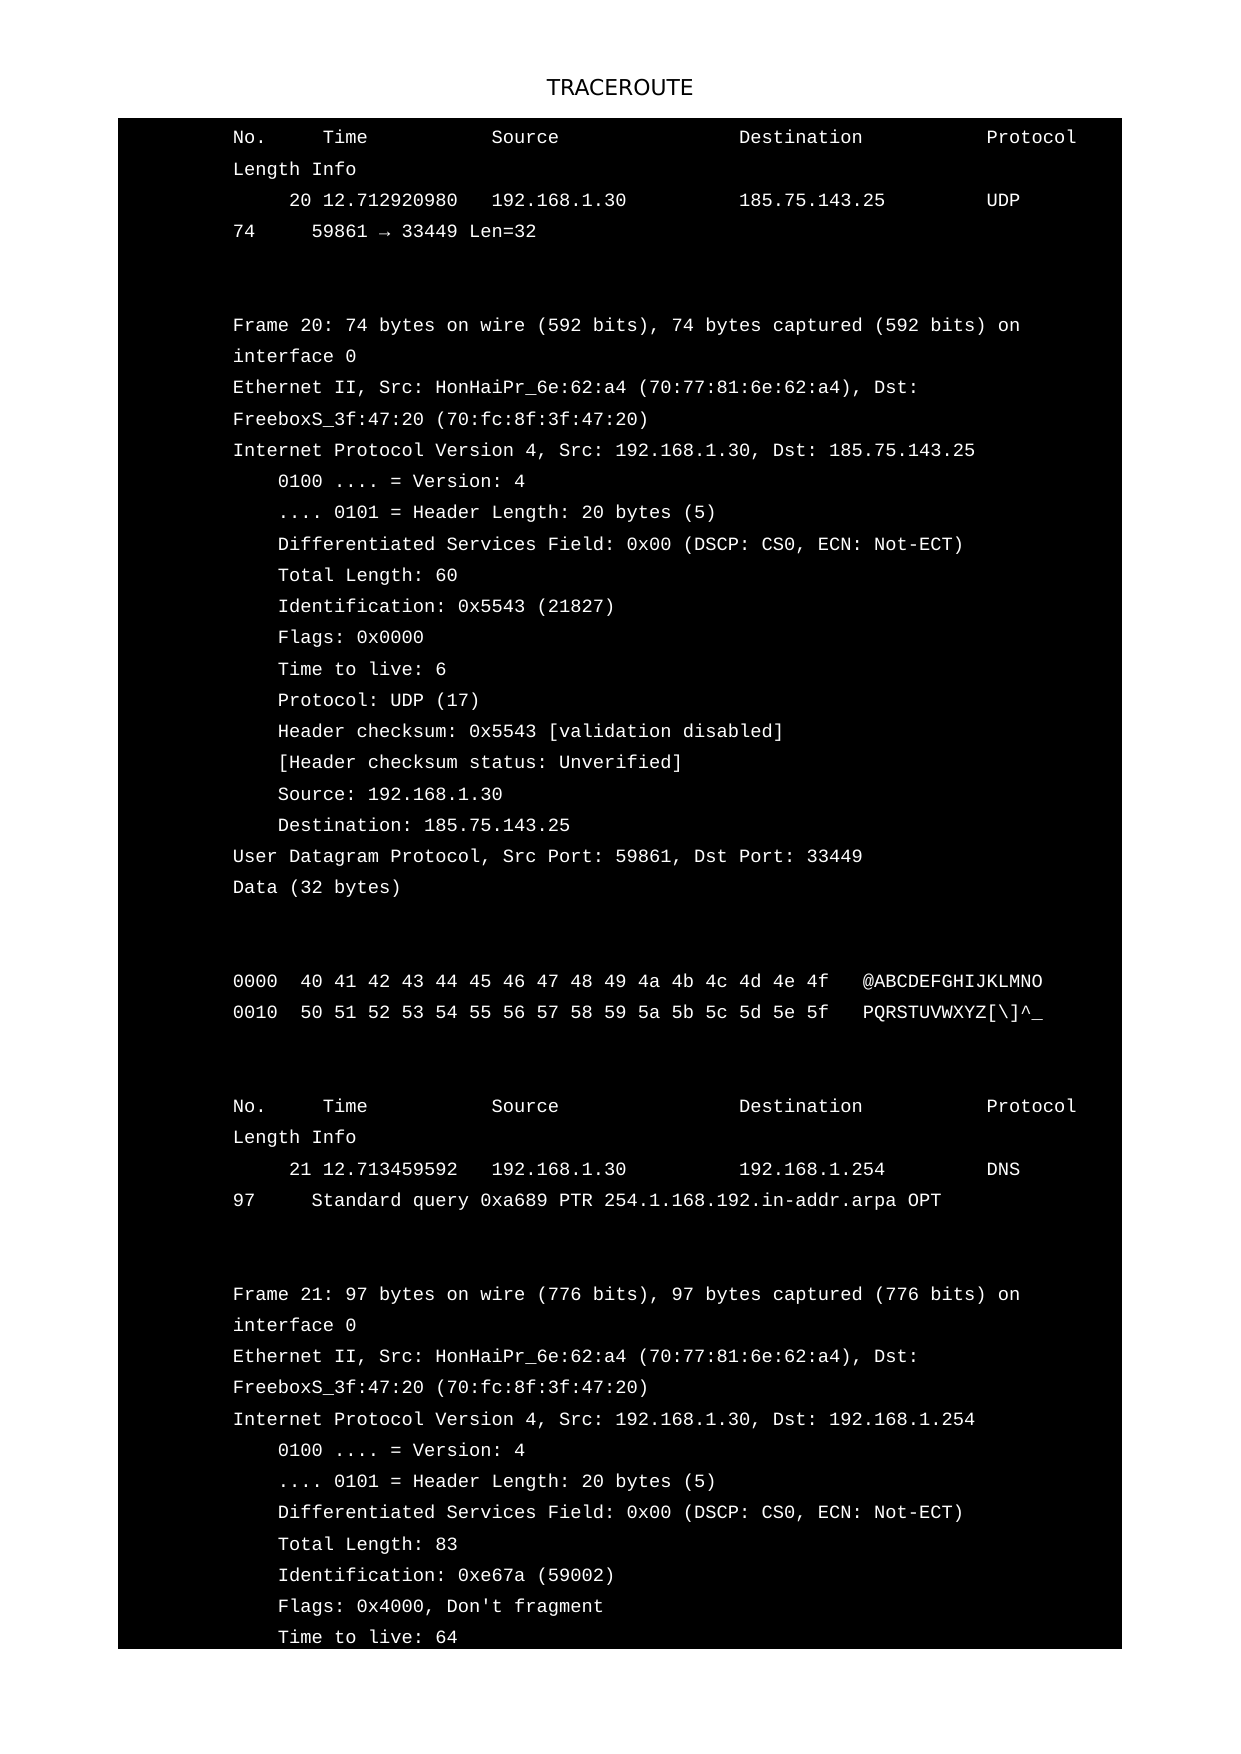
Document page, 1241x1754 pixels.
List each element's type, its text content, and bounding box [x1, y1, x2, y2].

table_cell [118, 1212, 217, 1274]
table_cell Ethernet II, Src: HonHaiPr_6e:62:a4 (70:77:81:6e:62:a4), Dst: FreeboxS_3f:47:20 (70:fc:8f:3f:47:20) [217, 368, 1122, 431]
table_cell [118, 1399, 217, 1431]
table_cell [217, 1024, 1122, 1087]
table_cell [118, 587, 217, 618]
table_cell [118, 681, 217, 712]
table_cell Source: 192.168.1.30 [217, 774, 1122, 806]
table_cell [118, 868, 217, 899]
table_cell Internet Protocol Version 4, Src: 192.168.1.30, Dst: 192.168.1.254 [217, 1399, 1122, 1431]
table_cell [118, 493, 217, 524]
table_cell Protocol: UDP (17) [217, 681, 1122, 712]
table_cell Frame 20: 74 bytes on wire (592 bits), 74 bytes captured (592 bits) on interface 0 [217, 306, 1122, 368]
table_cell Data (32 bytes) [217, 868, 1122, 899]
table_cell [118, 743, 217, 774]
table_cell [217, 243, 1122, 306]
table_cell Ethernet II, Src: HonHaiPr_6e:62:a4 (70:77:81:6e:62:a4), Dst: FreeboxS_3f:47:20 (70:fc:8f:3f:47:20) [217, 1337, 1122, 1399]
table_cell [118, 1024, 217, 1087]
table_cell .... 0101 = Header Length: 20 bytes (5) [217, 1462, 1122, 1493]
table_cell Flags: 0x4000, Don't fragment [217, 1587, 1122, 1618]
table_cell [118, 1618, 217, 1649]
table_cell .... 0101 = Header Length: 20 bytes (5) [217, 493, 1122, 524]
table_cell Frame 21: 97 bytes on wire (776 bits), 97 bytes captured (776 bits) on interface 0 [217, 1274, 1122, 1337]
table_cell Identification: 0x5543 (21827) [217, 587, 1122, 618]
table_cell Flags: 0x0000 [217, 618, 1122, 649]
table_cell [118, 712, 217, 743]
table_cell Identification: 0xe67a (59002) [217, 1556, 1122, 1587]
table_cell [118, 1149, 217, 1212]
table_cell [118, 368, 217, 431]
table_cell [118, 1462, 217, 1493]
table_cell 21 12.713459592 192.168.1.30 192.168.1.254 DNS 97 Standard query 0xa689 PTR 254.1.168.192.in-addr.arpa OPT [217, 1149, 1122, 1212]
table_cell Time to live: 64 [217, 1618, 1122, 1649]
table_cell [118, 1431, 217, 1462]
table_cell 0100 .... = Version: 4 [217, 462, 1122, 493]
table_cell [217, 899, 1122, 962]
table_cell 0010 50 51 52 53 54 55 56 57 58 59 5a 5b 5c 5d 5e 5f PQRSTUVWXYZ[\]^_ [217, 993, 1122, 1024]
table_cell [118, 431, 217, 462]
table_cell Total Length: 60 [217, 556, 1122, 587]
table_cell [118, 1337, 217, 1399]
table_cell [118, 618, 217, 649]
table_cell Differentiated Services Field: 0x00 (DSCP: CS0, ECN: Not-ECT) [217, 524, 1122, 556]
table_cell [118, 306, 217, 368]
table_cell No. Time Source Destination Protocol Length Info [217, 1087, 1122, 1149]
table_cell [118, 837, 217, 868]
table_cell 20 12.712920980 192.168.1.30 185.75.143.25 UDP 74 59861 → 33449 Len=32 [217, 181, 1122, 243]
table_cell [Header checksum status: Unverified] [217, 743, 1122, 774]
table_cell Destination: 185.75.143.25 [217, 806, 1122, 837]
table_cell [118, 462, 217, 493]
table_cell 0000 40 41 42 43 44 45 46 47 48 49 4a 4b 4c 4d 4e 4f @ABCDEFGHIJKLMNO [217, 962, 1122, 993]
table_cell Differentiated Services Field: 0x00 (DSCP: CS0, ECN: Not-ECT) [217, 1493, 1122, 1524]
table_cell [118, 649, 217, 681]
table_cell Total Length: 83 [217, 1524, 1122, 1556]
table_cell 0100 .... = Version: 4 [217, 1431, 1122, 1462]
table_cell [118, 899, 217, 962]
table_cell No. Time Source Destination Protocol Length Info [217, 118, 1122, 181]
table_cell [118, 1274, 217, 1337]
table_cell [118, 556, 217, 587]
table_cell [118, 181, 217, 243]
table_cell [217, 1212, 1122, 1274]
table_cell [118, 962, 217, 993]
table_cell [118, 1587, 217, 1618]
table_cell Time to live: 6 [217, 649, 1122, 681]
table_cell [118, 1556, 217, 1587]
table_cell [118, 774, 217, 806]
table_cell [118, 806, 217, 837]
table_cell [118, 524, 217, 556]
table_cell User Datagram Protocol, Src Port: 59861, Dst Port: 33449 [217, 837, 1122, 868]
table_cell [118, 1087, 217, 1149]
table_cell [118, 1524, 217, 1556]
table_cell Internet Protocol Version 4, Src: 192.168.1.30, Dst: 185.75.143.25 [217, 431, 1122, 462]
table_cell [118, 993, 217, 1024]
table_cell [118, 243, 217, 306]
table_cell [118, 118, 217, 181]
table_cell [118, 1493, 217, 1524]
table_cell Header checksum: 0x5543 [validation disabled] [217, 712, 1122, 743]
